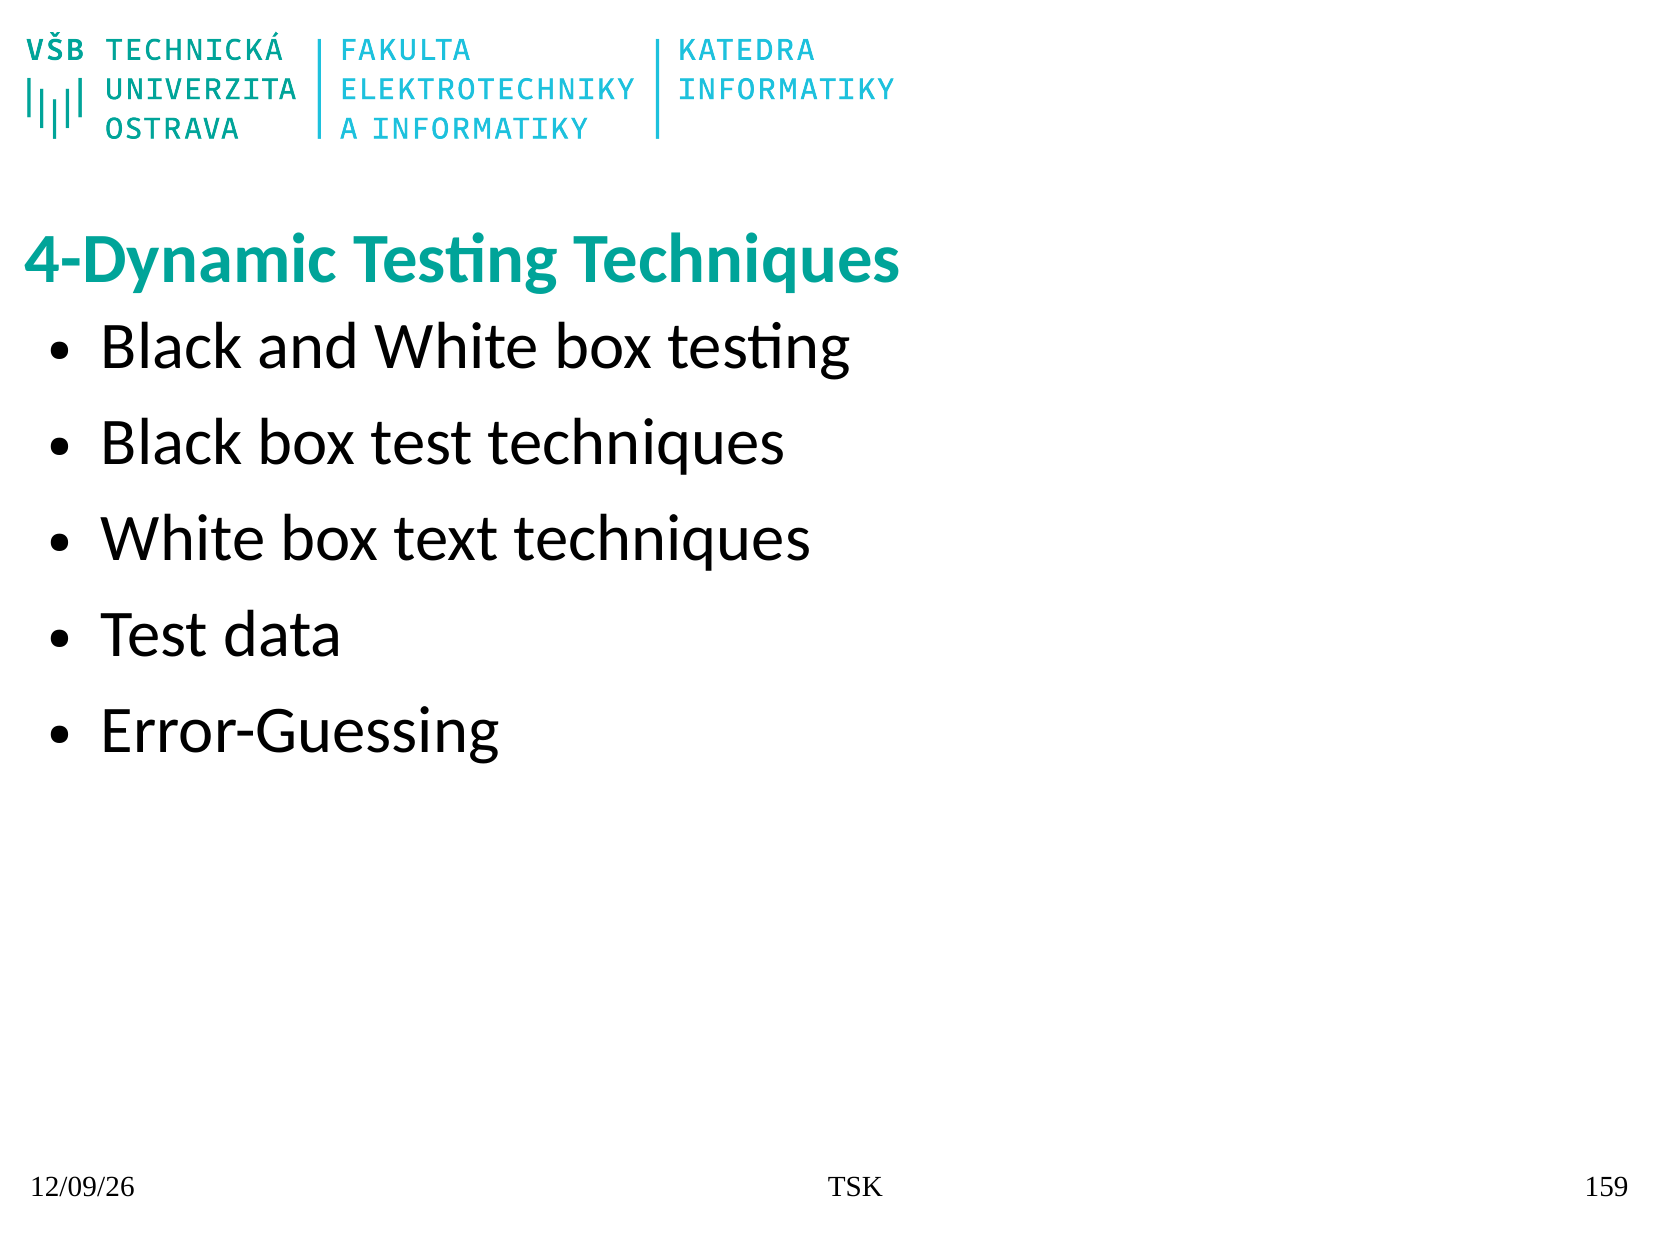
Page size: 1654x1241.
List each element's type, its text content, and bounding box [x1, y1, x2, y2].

list Black and White box testing Black box test techniques White box text techniques Test data Error-Guessing [30, 318, 1629, 1146]
title 4-Dynamic Testing Techniques [24, 169, 1629, 300]
picture [26, 31, 894, 139]
